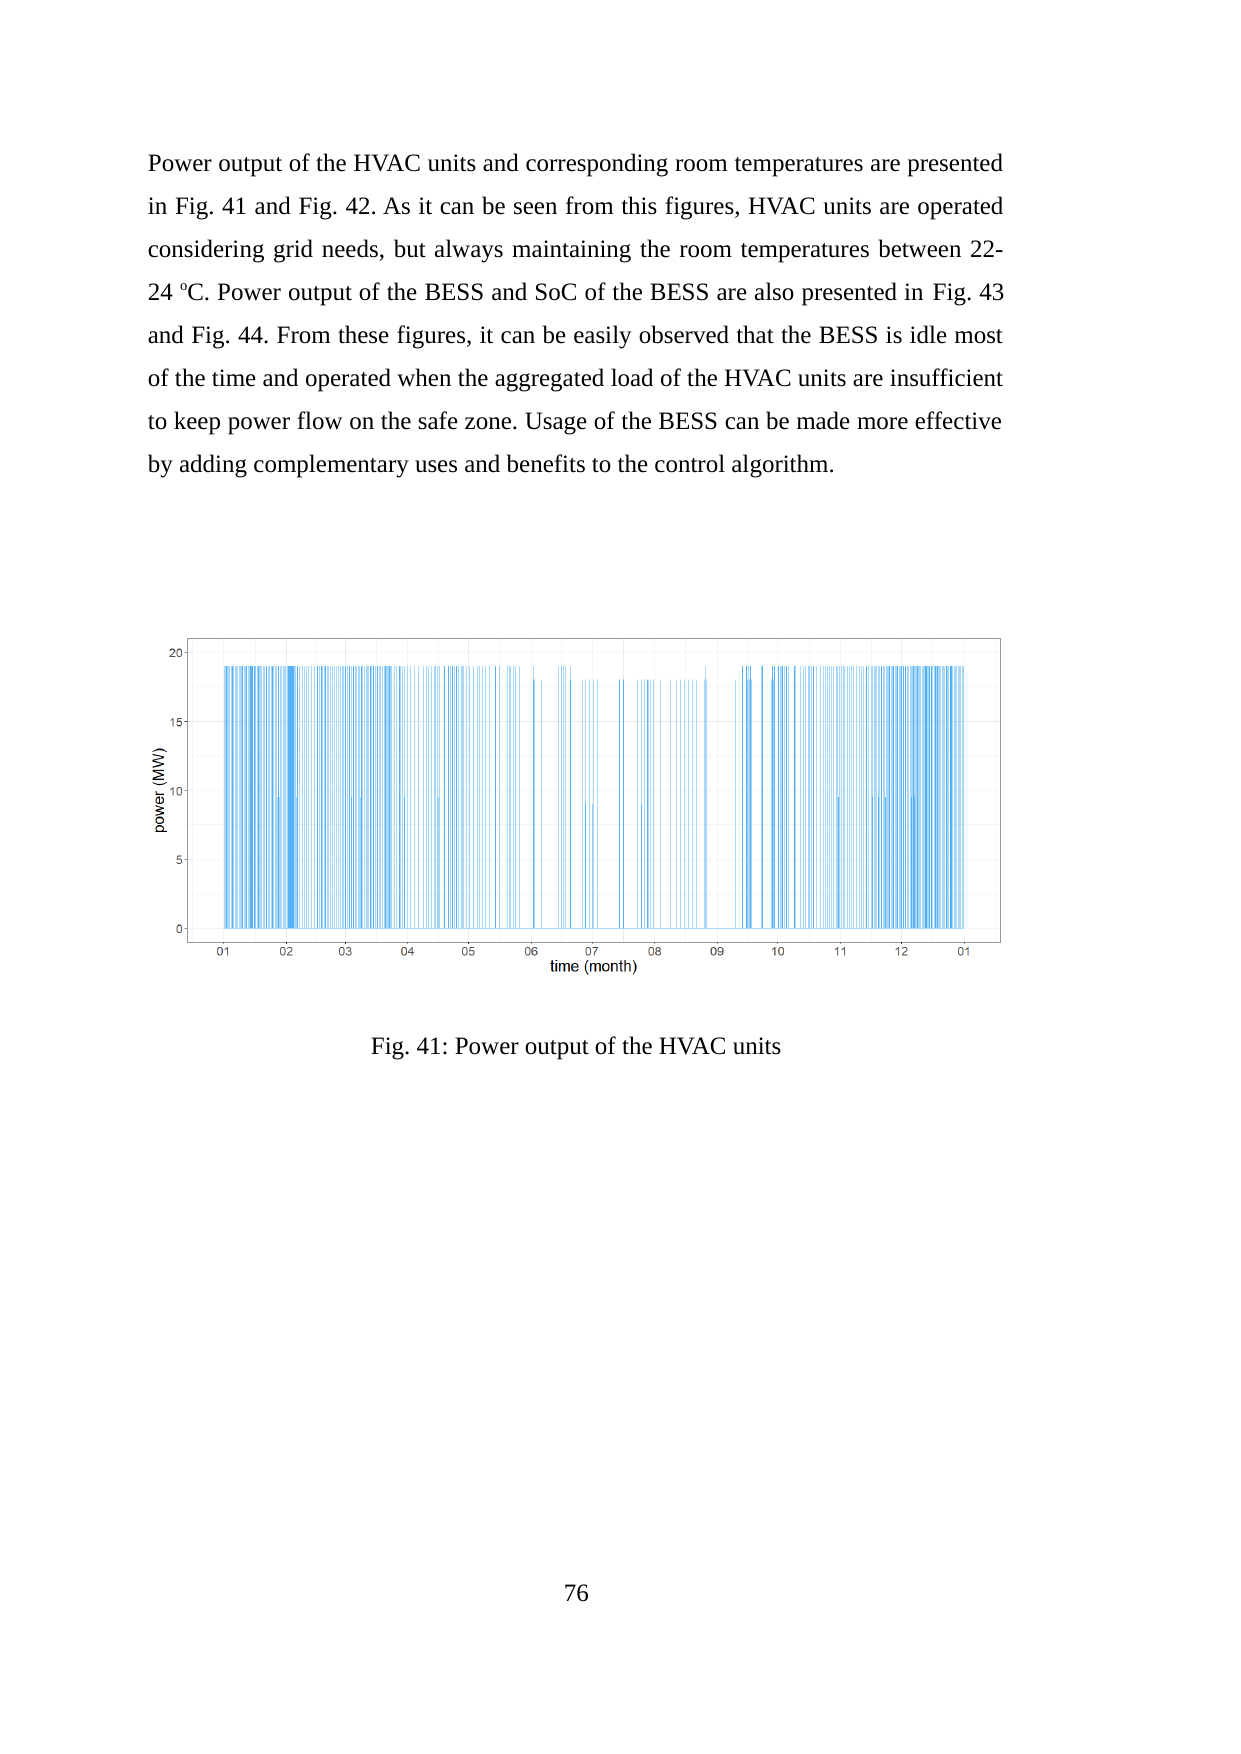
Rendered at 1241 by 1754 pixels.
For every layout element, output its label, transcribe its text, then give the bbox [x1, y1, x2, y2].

text Power output of the HVAC units and corresponding room temperatures are presented in Fig. 41 and Fig. 42. As it can be seen from this figures, HVAC units are operated considering grid needs, but always maintaining the room temperatures between 22-24 oC. Power output of the BESS and SoC of the BESS are also presented in Fig. 43 and Fig. 44. From these figures, it can be easily observed that the BESS is idle most of the time and operated when the aggregated load of the HVAC units are insufficient to keep power flow on the safe zone. Usage of the BESS can be made more effective by adding complementary uses and benefits to the control algorithm. [148, 148, 1004, 478]
picture [147, 634, 1005, 977]
text Fig. 41: Power output of the HVAC units [148, 1031, 1004, 1059]
